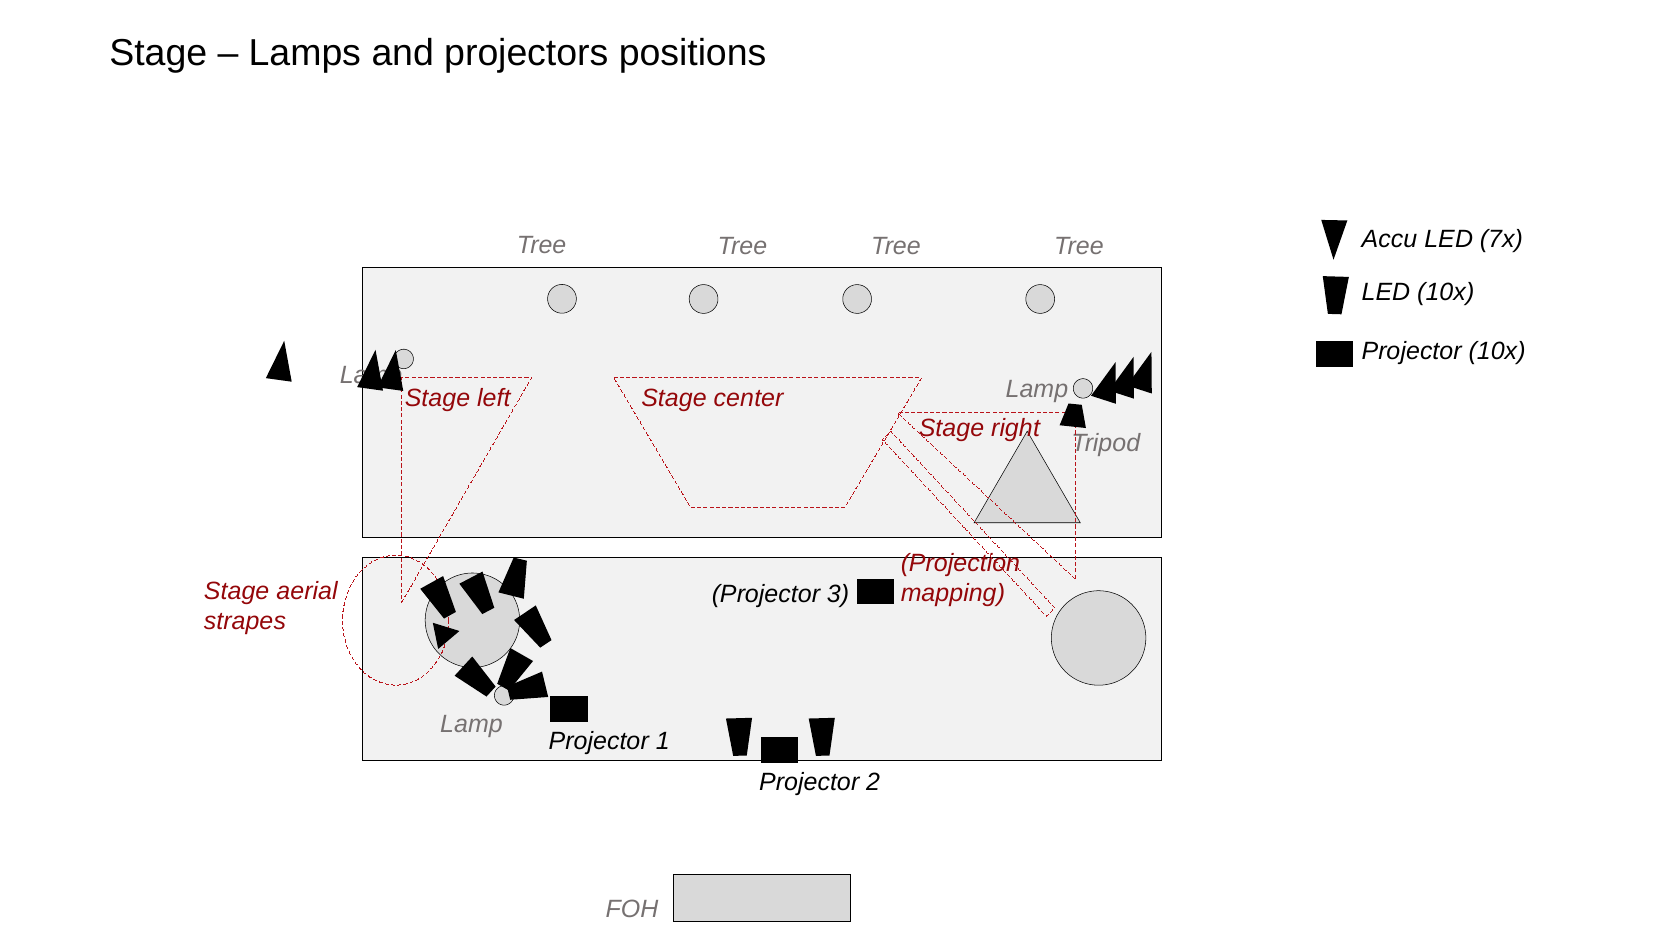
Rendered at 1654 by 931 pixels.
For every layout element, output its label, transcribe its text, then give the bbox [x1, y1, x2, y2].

text_box Projector 1 [533, 716, 686, 762]
text_box Stage left [389, 374, 567, 420]
text_box Tree [856, 221, 953, 268]
text_box [358, 353, 402, 390]
text_box Stage aerial strapes [188, 566, 367, 642]
text_box Tree [1039, 221, 1136, 268]
text_box Projector (10x) [1346, 327, 1541, 373]
text_box Stage right [903, 403, 1081, 449]
text_box Projector 2 [744, 758, 896, 804]
text_box [1316, 342, 1346, 367]
text_box [1323, 277, 1346, 314]
text_box Lamp [990, 365, 1087, 411]
text_box Lamp [425, 699, 522, 746]
text_box (Projector 3) [696, 570, 865, 646]
text_box Tree [702, 221, 799, 268]
text_box Accu LED (7x) [1346, 214, 1539, 260]
text_box Stage center [626, 374, 804, 420]
text_box Tripod [1056, 419, 1199, 465]
text_box Lamp [324, 351, 421, 397]
text_box LED (10x) [1346, 268, 1490, 314]
text_box FOH [590, 885, 687, 931]
text_box Stage – Lamps and projectors positions [94, 23, 959, 83]
text_box [362, 267, 1161, 538]
text_box [673, 874, 851, 922]
text_box [267, 344, 291, 381]
text_box (Projection mapping) [885, 539, 1063, 615]
text_box [1322, 220, 1346, 257]
text_box Tree [501, 221, 598, 267]
text_box [362, 557, 1161, 760]
